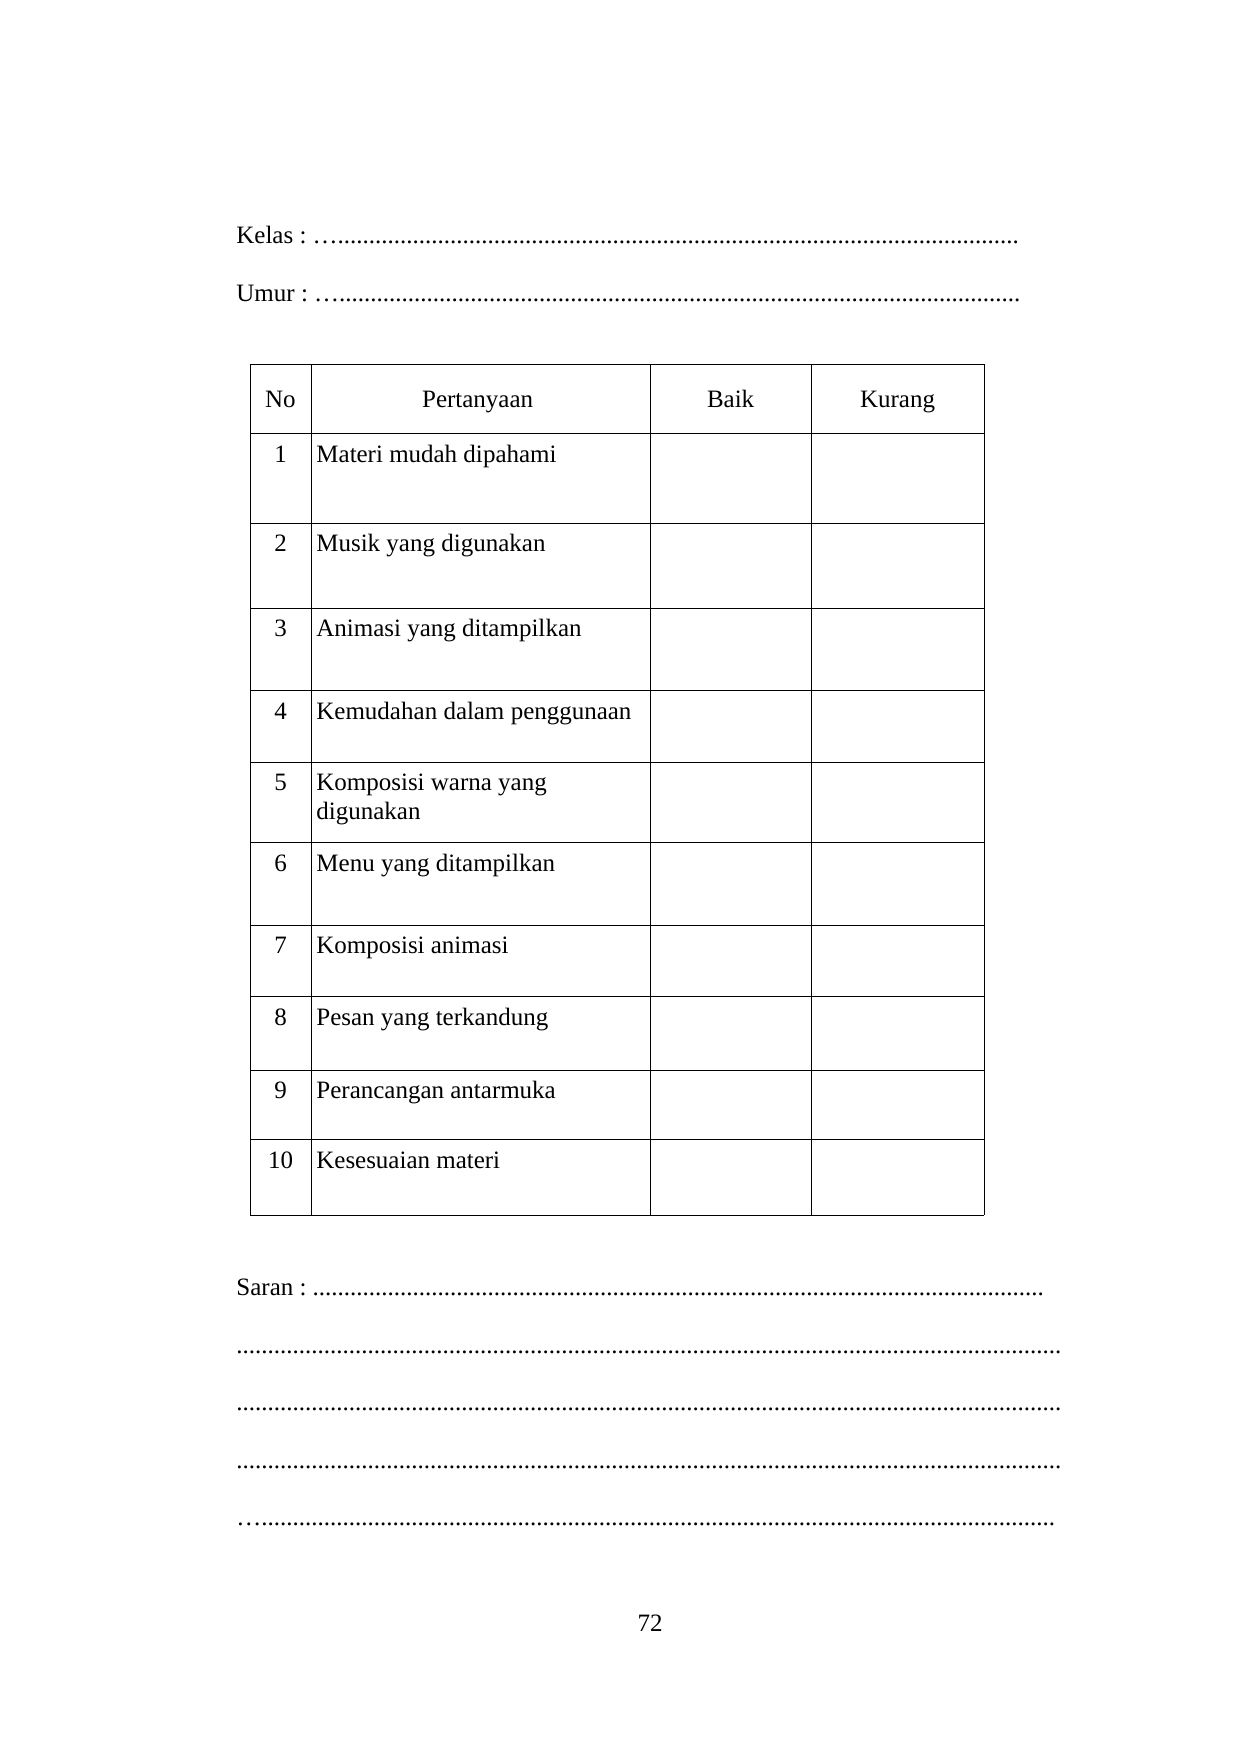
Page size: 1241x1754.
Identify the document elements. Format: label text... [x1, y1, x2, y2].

table_header Saran : ..................................................................................................................... ............................................................................................................................................................................................................................................................................................................................................................................................................…............................................................................................................................... [236, 1273, 1063, 1531]
table_cell Menu yang ditampilkan [312, 843, 650, 924]
table_cell [651, 843, 811, 924]
table_cell 4 [251, 691, 311, 762]
table_cell Materi mudah dipahami [312, 434, 650, 523]
table_cell [651, 1071, 811, 1139]
table_header Kelas : …............................................................................................................. Umur : …............................................................................................................. [236, 220, 1063, 307]
table_header Pertanyaan [312, 365, 650, 433]
table_header No [251, 365, 311, 433]
table_cell 3 [251, 609, 311, 690]
table_cell [812, 843, 984, 924]
table_cell Perancangan antarmuka [312, 1071, 650, 1139]
table_cell 5 [251, 763, 311, 842]
table_cell 10 [251, 1140, 311, 1215]
table_cell [812, 926, 984, 996]
table_cell Musik yang digunakan [312, 524, 650, 607]
table_cell [651, 691, 811, 762]
table_cell [812, 1071, 984, 1139]
table_cell Kesesuaian materi [312, 1140, 650, 1215]
table_cell [812, 609, 984, 690]
table_cell [812, 691, 984, 762]
table_cell 2 [251, 524, 311, 607]
table_cell 6 [251, 843, 311, 924]
table_cell 8 [251, 997, 311, 1070]
table_cell [651, 434, 811, 523]
table_cell Pesan yang terkandung [312, 997, 650, 1070]
table_cell [812, 997, 984, 1070]
table_cell [812, 763, 984, 842]
table_header Baik [651, 365, 811, 433]
table_cell [812, 524, 984, 607]
table_header Kurang [812, 365, 984, 433]
table_cell [812, 1140, 984, 1215]
table_cell [651, 524, 811, 607]
table_cell [651, 997, 811, 1070]
table_cell [812, 434, 984, 523]
table_cell 7 [251, 926, 311, 996]
table_cell [651, 926, 811, 996]
table_cell Animasi yang ditampilkan [312, 609, 650, 690]
table_cell 1 [251, 434, 311, 523]
table_cell 9 [251, 1071, 311, 1139]
table_cell [651, 609, 811, 690]
table_cell Kemudahan dalam penggunaan [312, 691, 650, 762]
table_cell Komposisi warna yang digunakan [312, 763, 650, 842]
table_cell [651, 1140, 811, 1215]
table_cell [651, 763, 811, 842]
table_cell Komposisi animasi [312, 926, 650, 996]
